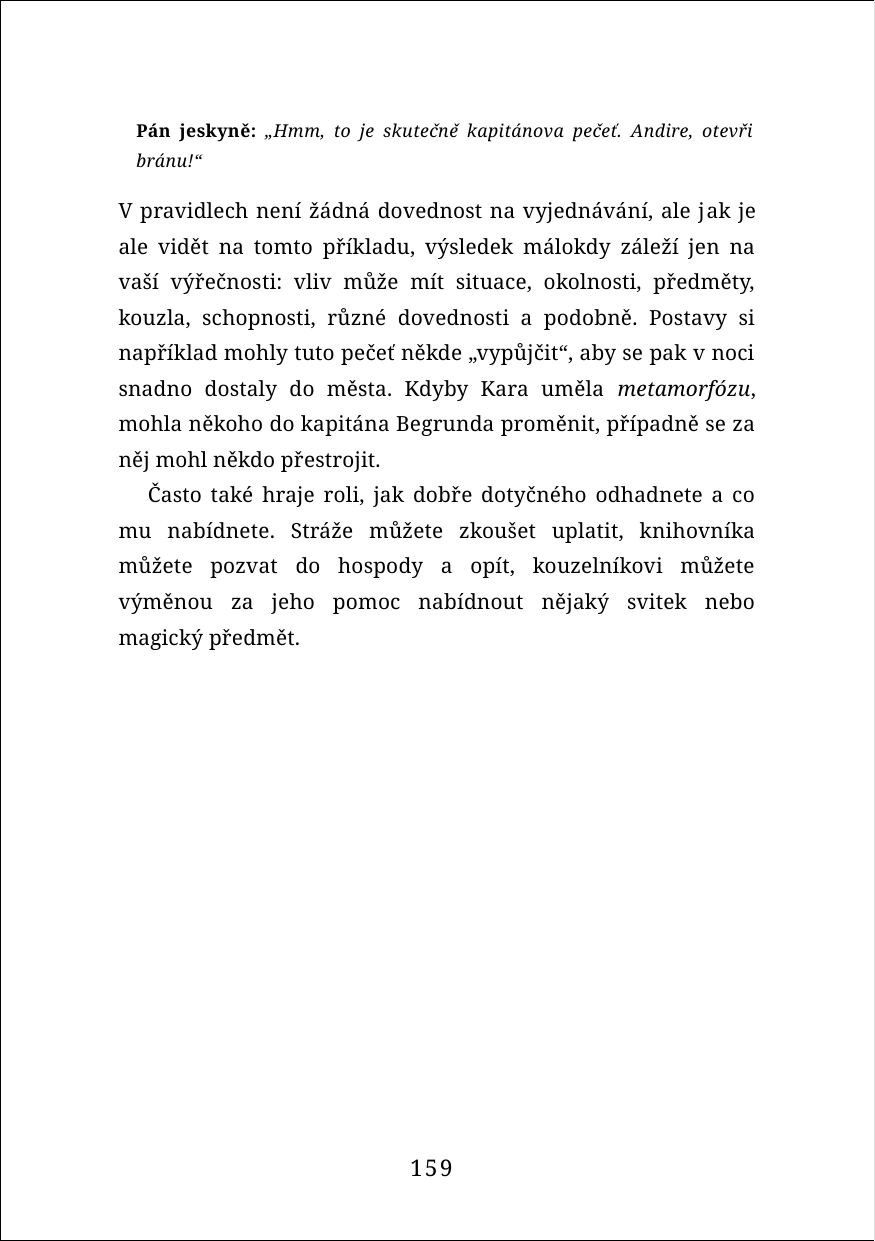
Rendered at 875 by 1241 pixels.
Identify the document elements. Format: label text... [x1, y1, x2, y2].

text V pravidlech není žádná dovednost na vyjednávání, ale jak je ale vidět na tomto příkladu, výsledek málokdy záleží jen na vaší výřečnosti: vliv může mít situace, okolnosti, předměty, kouzla, schopnosti, různé dovednosti a podobně. Postavy si například mohly tuto pečeť někde „vypůjčit“, aby se pak v noci snadno dostaly do města. Kdyby Kara uměla metamorfózu, mohla někoho do kapitána Begrunda proměnit, případně se za něj mohl někdo přestrojit. Často také hraje roli, jak dobře dotyčného odhadnete a co mu nabídnete. Stráže můžete zkoušet uplatit, knihovníka můžete pozvat do hospody a opít, kouzelníkovi můžete výměnou za jeho pomoc nabídnout nějaký svitek nebo magický předmět. [118, 196, 756, 651]
text Pán jeskyně: „Hmm, to je skutečně kapitánova pečeť. Andire, otevři bránu!“ [136, 118, 756, 173]
